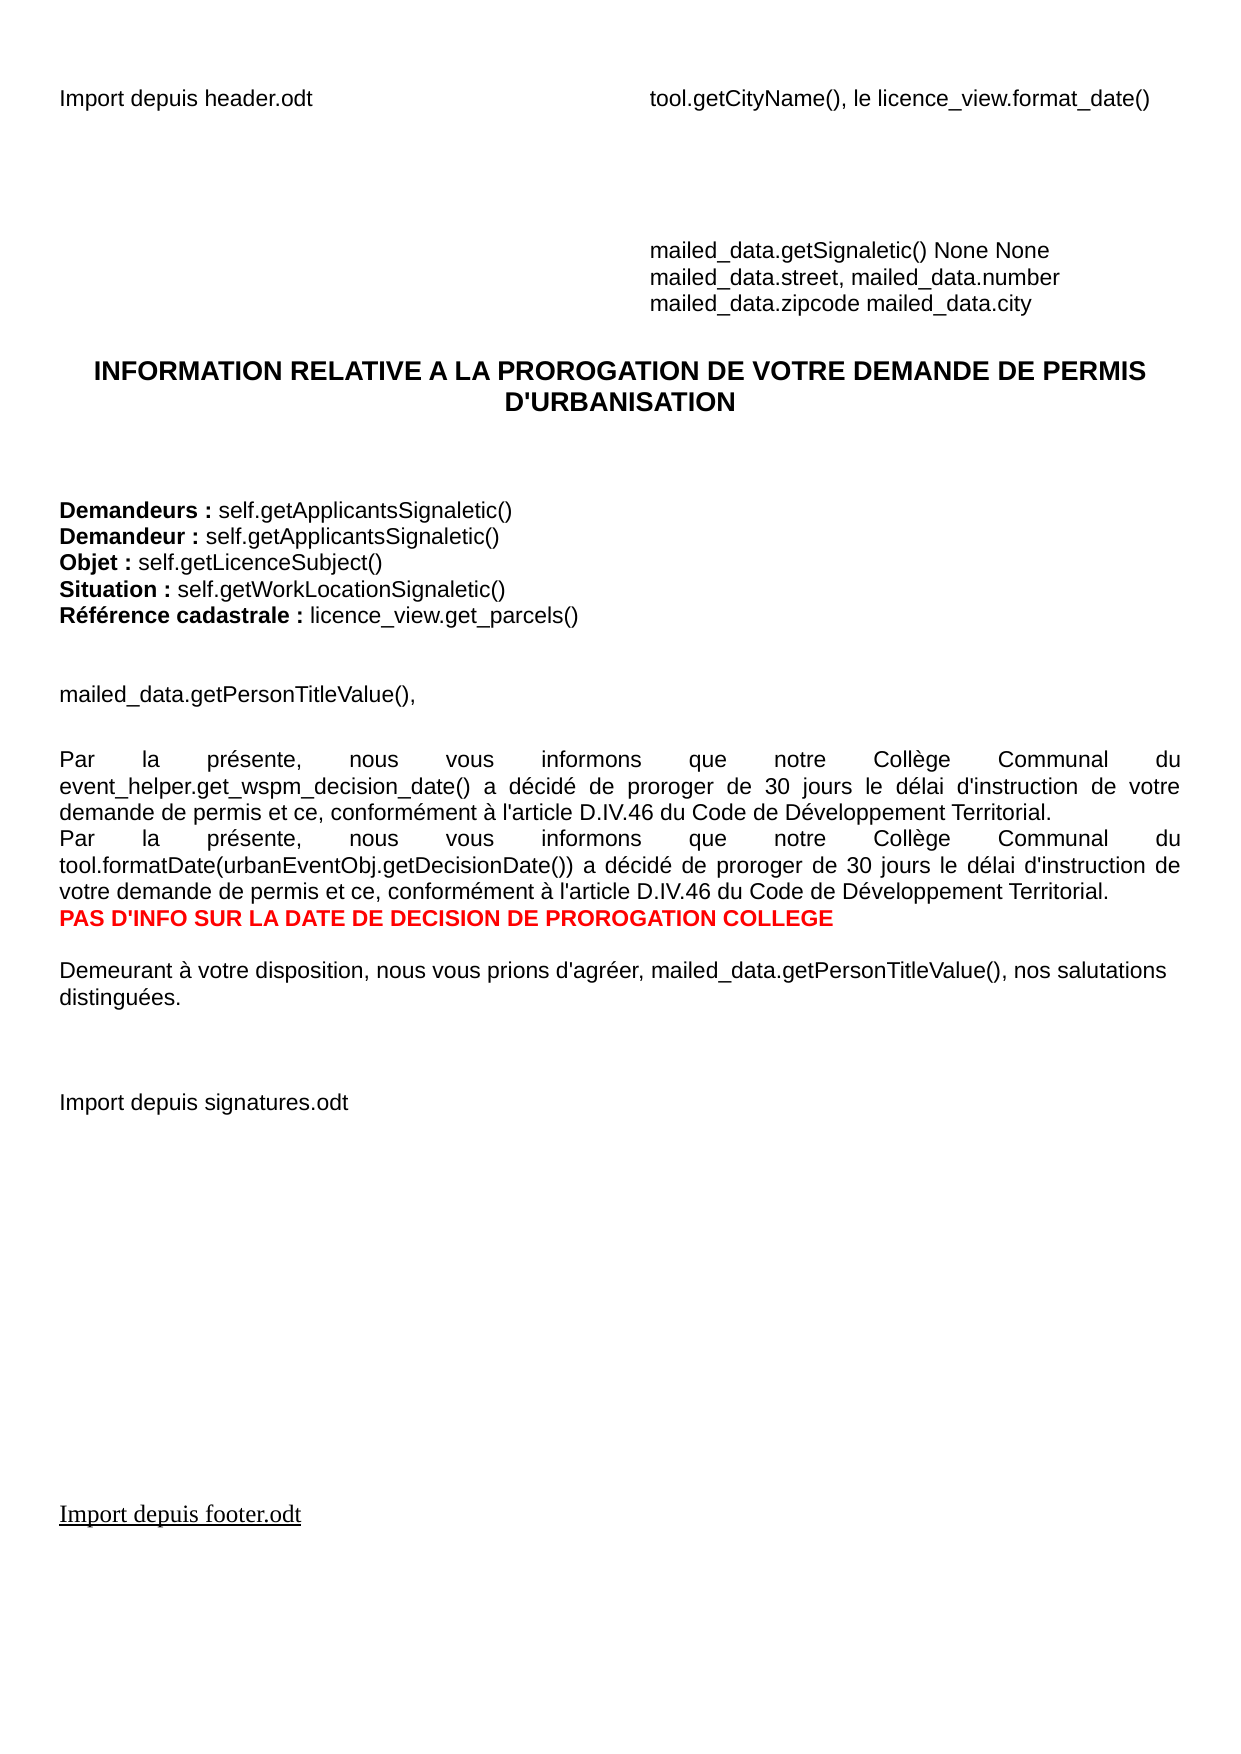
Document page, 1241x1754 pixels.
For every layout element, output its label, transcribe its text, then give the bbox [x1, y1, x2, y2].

text Import depuis signatures.odt [59, 1089, 1181, 1115]
text Référence cadastrale : licence_view.get_parcels() [59, 602, 1181, 628]
text Demandeurs : self.getApplicantsSignaletic() [59, 497, 1181, 523]
text Situation : self.getWorkLocationSignaletic() [59, 576, 1181, 602]
text Par la présente, nous vous informons que notre Collège Communal du tool.formatDate(urbanEventObj.getDecisionDate()) a décidé de proroger de 30 jours le délai d'instruction de votre demande de permis et ce, conformément à l'article D.IV.46 du Code de Développement Territorial. [59, 825, 1181, 904]
text Objet : self.getLicenceSubject() [59, 549, 1181, 576]
title INFORMATION RELATIVE A LA PROROGATION DE VOTRE DEMANDE DE PERMIS D'URBANISATION [59, 355, 1181, 418]
text PAS D'INFO SUR LA DATE DE DECISION DE PROROGATION COLLEGE [59, 904, 1181, 931]
text Demeurant à votre disposition, nous vous prions d'agréer, mailed_data.getPersonTitleValue(), nos salutations distinguées. [59, 957, 1181, 1010]
table_header tool.getCityName(), le licence_view.format_date() mailed_data.getSignaletic() None None mailed_data.street, mailed_data.number mailed_data.zipcode mailed_data.city [650, 85, 1170, 329]
table_header Import depuis header.odt [59, 85, 649, 329]
text mailed_data.getPersonTitleValue(), [59, 681, 1181, 707]
text Demandeur : self.getApplicantsSignaletic() [59, 523, 1181, 549]
text Par la présente, nous vous informons que notre Collège Communal du event_helper.get_wspm_decision_date() a décidé de proroger de 30 jours le délai d'instruction de votre demande de permis et ce, conformément à l'article D.IV.46 du Code de Développement Territorial. [59, 746, 1181, 825]
